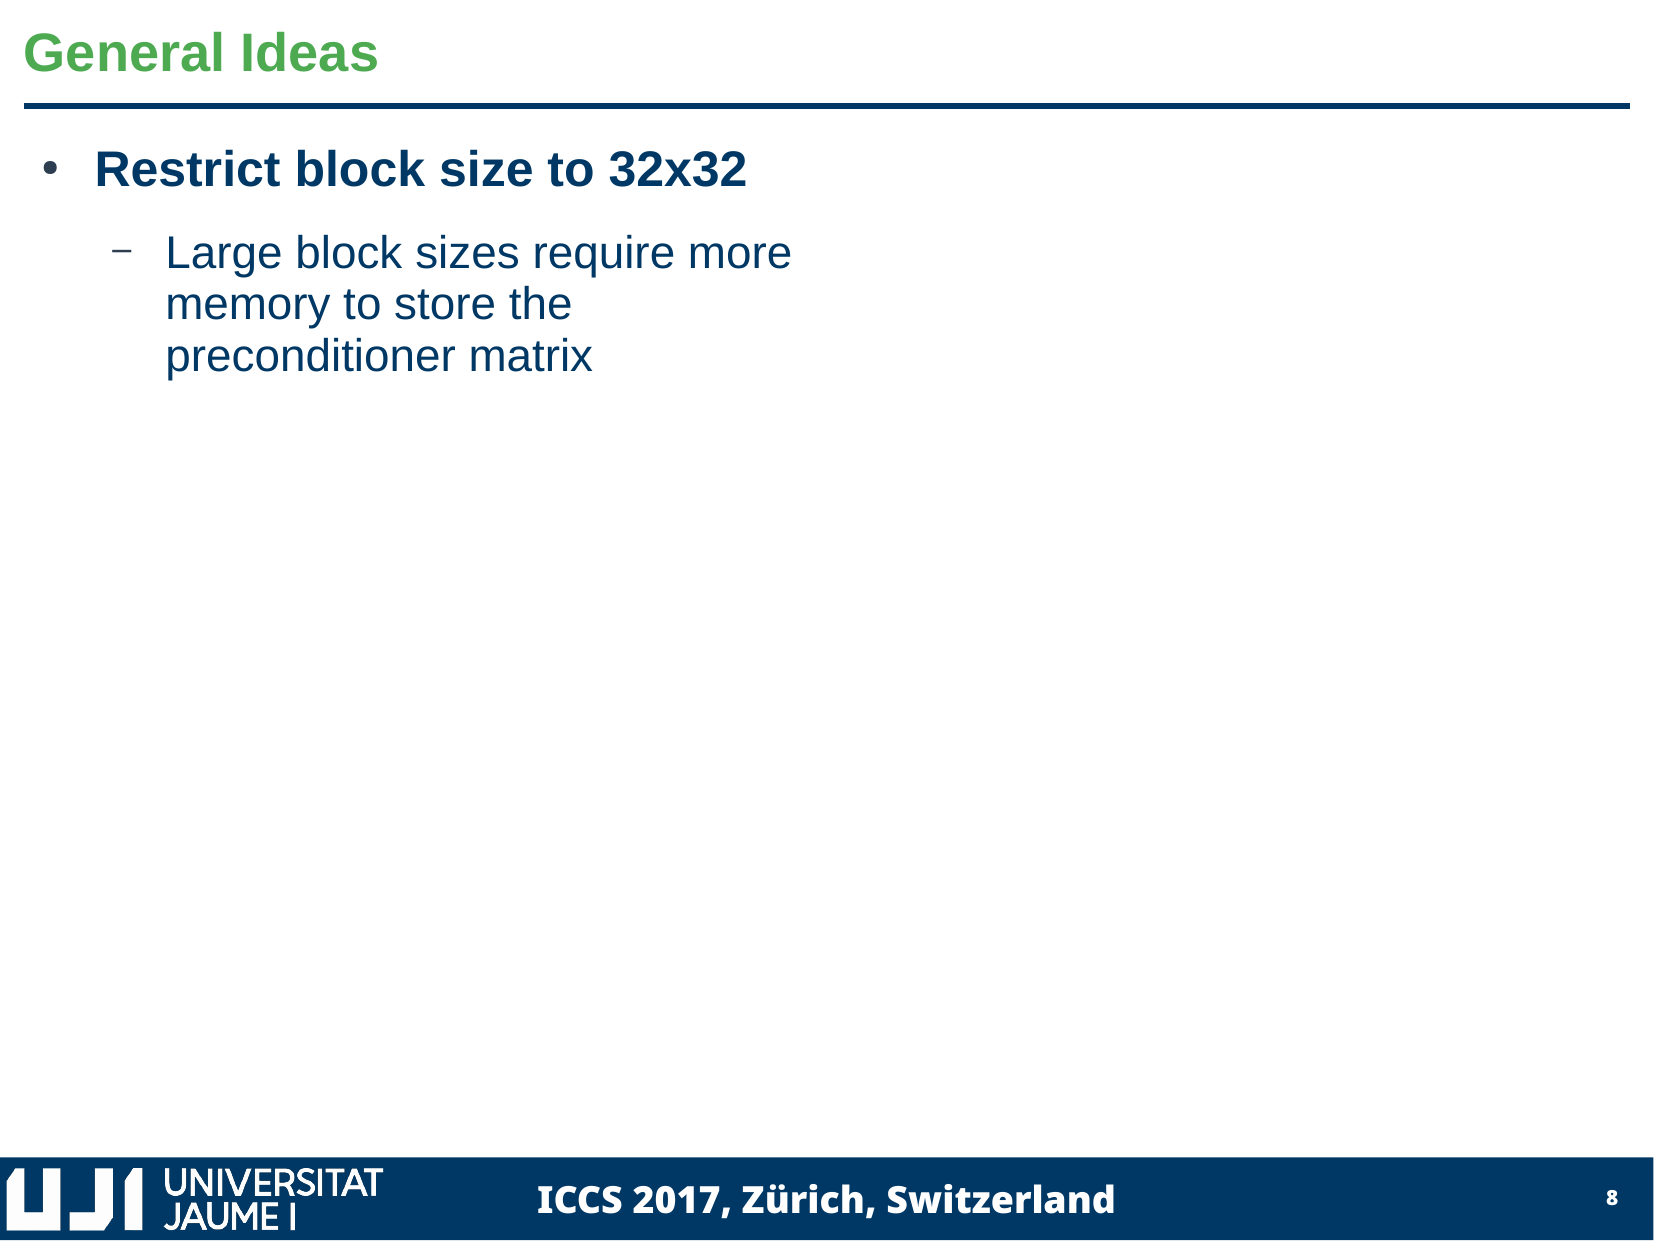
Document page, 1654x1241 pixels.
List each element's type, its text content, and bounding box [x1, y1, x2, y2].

list Restrict block size to 32x32 Large block sizes require more memory to store the preconditioner matrix [23, 141, 808, 1134]
picture [0, 1158, 390, 1241]
title General Ideas [23, 0, 1630, 107]
